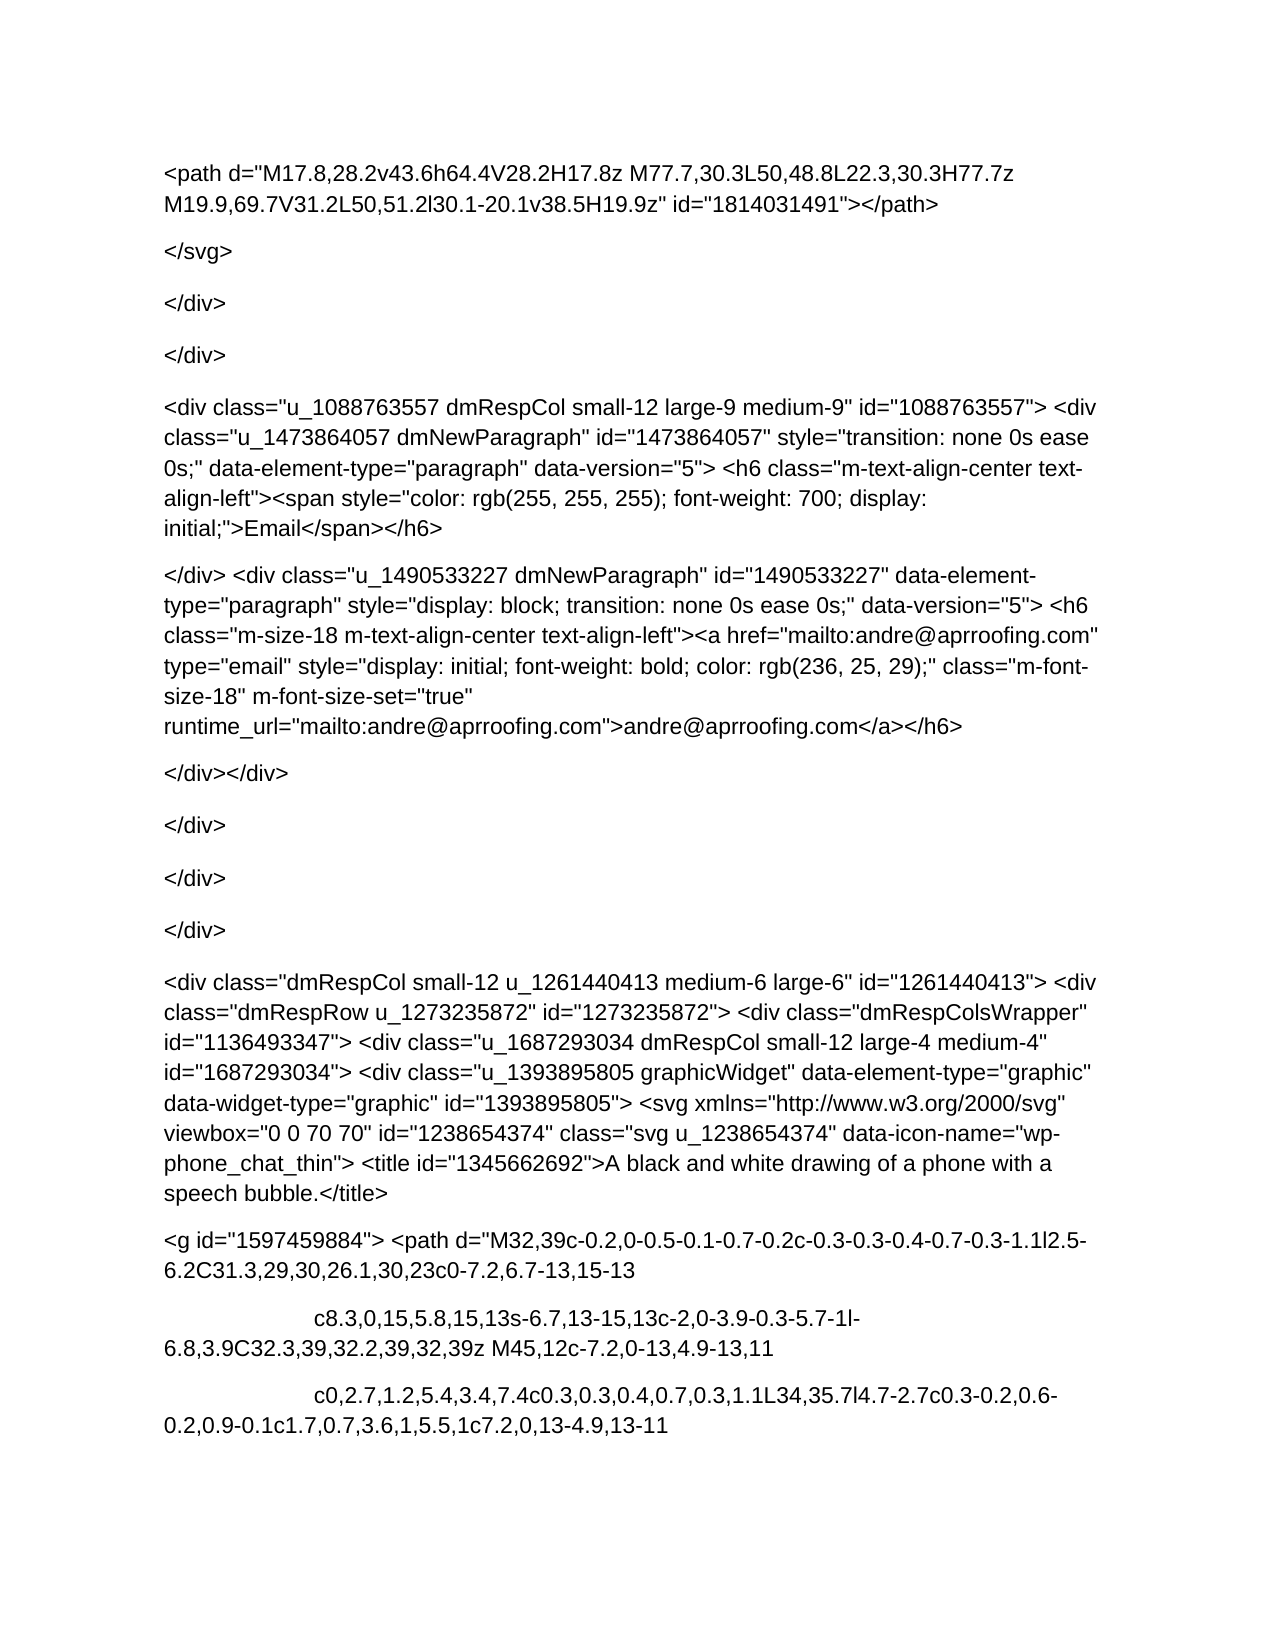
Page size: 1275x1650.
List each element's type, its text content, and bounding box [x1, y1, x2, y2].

table_cell c8.3,0,15,5.8,15,13s-6.7,13-15,13c-2,0-3.9-0.3-5.7-1l-6.8,3.9C32.3,39,32.2,39,32,39z M45,12c-7.2,0-13,4.9-13,11 [153, 1294, 1125, 1372]
table_cell </div></div> [153, 750, 1125, 802]
table_cell </div> <div class="u_1490533227 dmNewParagraph" id="1490533227" data-element-type="paragraph" style="display: block; transition: none 0s ease 0s;" data-version="5"> <h6 class="m-size-18 m-text-align-center text-align-left"><a href="mailto:andre@aprroofing.com" type="email" style="display: initial; font-weight: bold; color: rgb(236, 25, 29);" class="m-font-size-18" m-font-size-set="true" runtime_url="mailto:andre@aprroofing.com">andre@aprroofing.com</a></h6> [153, 552, 1125, 750]
table_cell </div> [153, 854, 1125, 906]
table_cell <path d="M17.8,28.2v43.6h64.4V28.2H17.8z M77.7,30.3L50,48.8L22.3,30.3H77.7z M19.9,69.7V31.2L50,51.2l30.1-20.1v38.5H19.9z" id="1814031491"></path> [153, 150, 1125, 227]
table_cell <g id="1597459884"> <path d="M32,39c-0.2,0-0.5-0.1-0.7-0.2c-0.3-0.3-0.4-0.7-0.3-1.1l2.5-6.2C31.3,29,30,26.1,30,23c0-7.2,6.7-13,15-13 [153, 1217, 1125, 1294]
table_cell </svg> [153, 228, 1125, 279]
table_cell c0,2.7,1.2,5.4,3.4,7.4c0.3,0.3,0.4,0.7,0.3,1.1L34,35.7l4.7-2.7c0.3-0.2,0.6-0.2,0.9-0.1c1.7,0.7,3.6,1,5.5,1c7.2,0,13-4.9,13-11 [153, 1372, 1125, 1449]
table_cell </div> [153, 906, 1125, 958]
table_cell </div> [153, 332, 1125, 384]
table_cell </div> [153, 280, 1125, 332]
table_cell <div class="u_1088763557 dmRespCol small-12 large-9 medium-9" id="1088763557"> <div class="u_1473864057 dmNewParagraph" id="1473864057" style="transition: none 0s ease 0s;" data-element-type="paragraph" data-version="5"> <h6 class="m-text-align-center text-align-left"><span style="color: rgb(255, 255, 255); font-weight: 700; display: initial;">Email</span></h6> [153, 384, 1125, 552]
table_cell <div class="dmRespCol small-12 u_1261440413 medium-6 large-6" id="1261440413"> <div class="dmRespRow u_1273235872" id="1273235872"> <div class="dmRespColsWrapper" id="1136493347"> <div class="u_1687293034 dmRespCol small-12 large-4 medium-4" id="1687293034"> <div class="u_1393895805 graphicWidget" data-element-type="graphic" data-widget-type="graphic" id="1393895805"> <svg xmlns="http://www.w3.org/2000/svg" viewbox="0 0 70 70" id="1238654374" class="svg u_1238654374" data-icon-name="wp-phone_chat_thin"> <title id="1345662692">A black and white drawing of a phone with a speech bubble.</title> [153, 958, 1125, 1217]
table_cell </div> [153, 802, 1125, 854]
